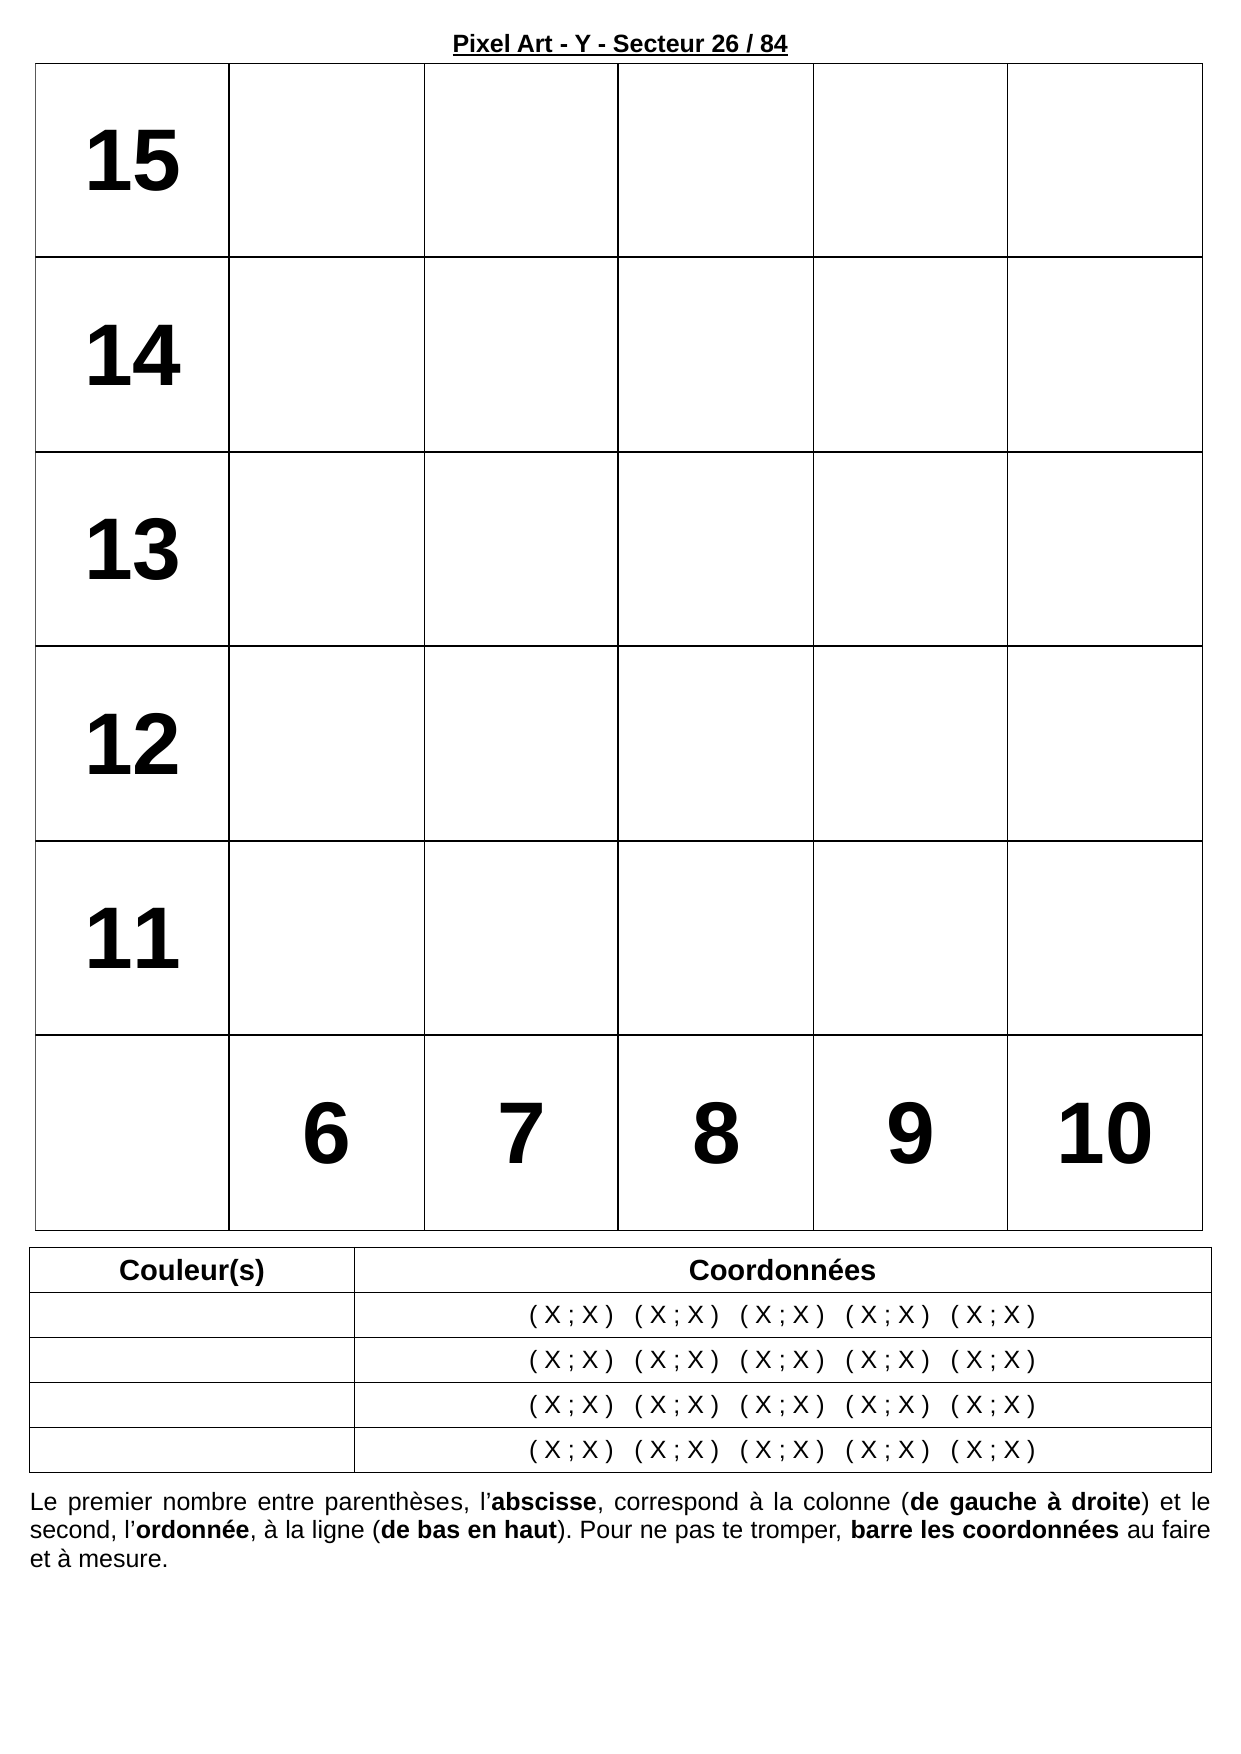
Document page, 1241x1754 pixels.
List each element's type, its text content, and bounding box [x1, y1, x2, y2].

table_header Couleur(s) [30, 1248, 354, 1292]
text Le premier nombre entre parenthèses, l’abscisse, correspond à la colonne (de gauche à droite) et le second, l’ordonnée, à la ligne (de bas en haut). Pour ne pas te tromper, barre les coordonnées au faire et à mesure. [29, 1487, 1211, 1573]
table_header Coordonnées [355, 1248, 1211, 1292]
table_cell ( X ; X ) ( X ; X ) ( X ; X ) ( X ; X ) ( X ; X ) [355, 1383, 1211, 1427]
table_cell [30, 1293, 354, 1337]
table_cell ( X ; X ) ( X ; X ) ( X ; X ) ( X ; X ) ( X ; X ) [355, 1338, 1211, 1382]
table_cell [30, 1338, 354, 1382]
table_cell [30, 1383, 354, 1427]
table_cell ( X ; X ) ( X ; X ) ( X ; X ) ( X ; X ) ( X ; X ) [355, 1293, 1211, 1337]
table_cell [30, 1428, 354, 1472]
table_cell ( X ; X ) ( X ; X ) ( X ; X ) ( X ; X ) ( X ; X ) [355, 1428, 1211, 1472]
text Pixel Art - Y - Secteur 26 / 84 [29, 29, 1211, 58]
